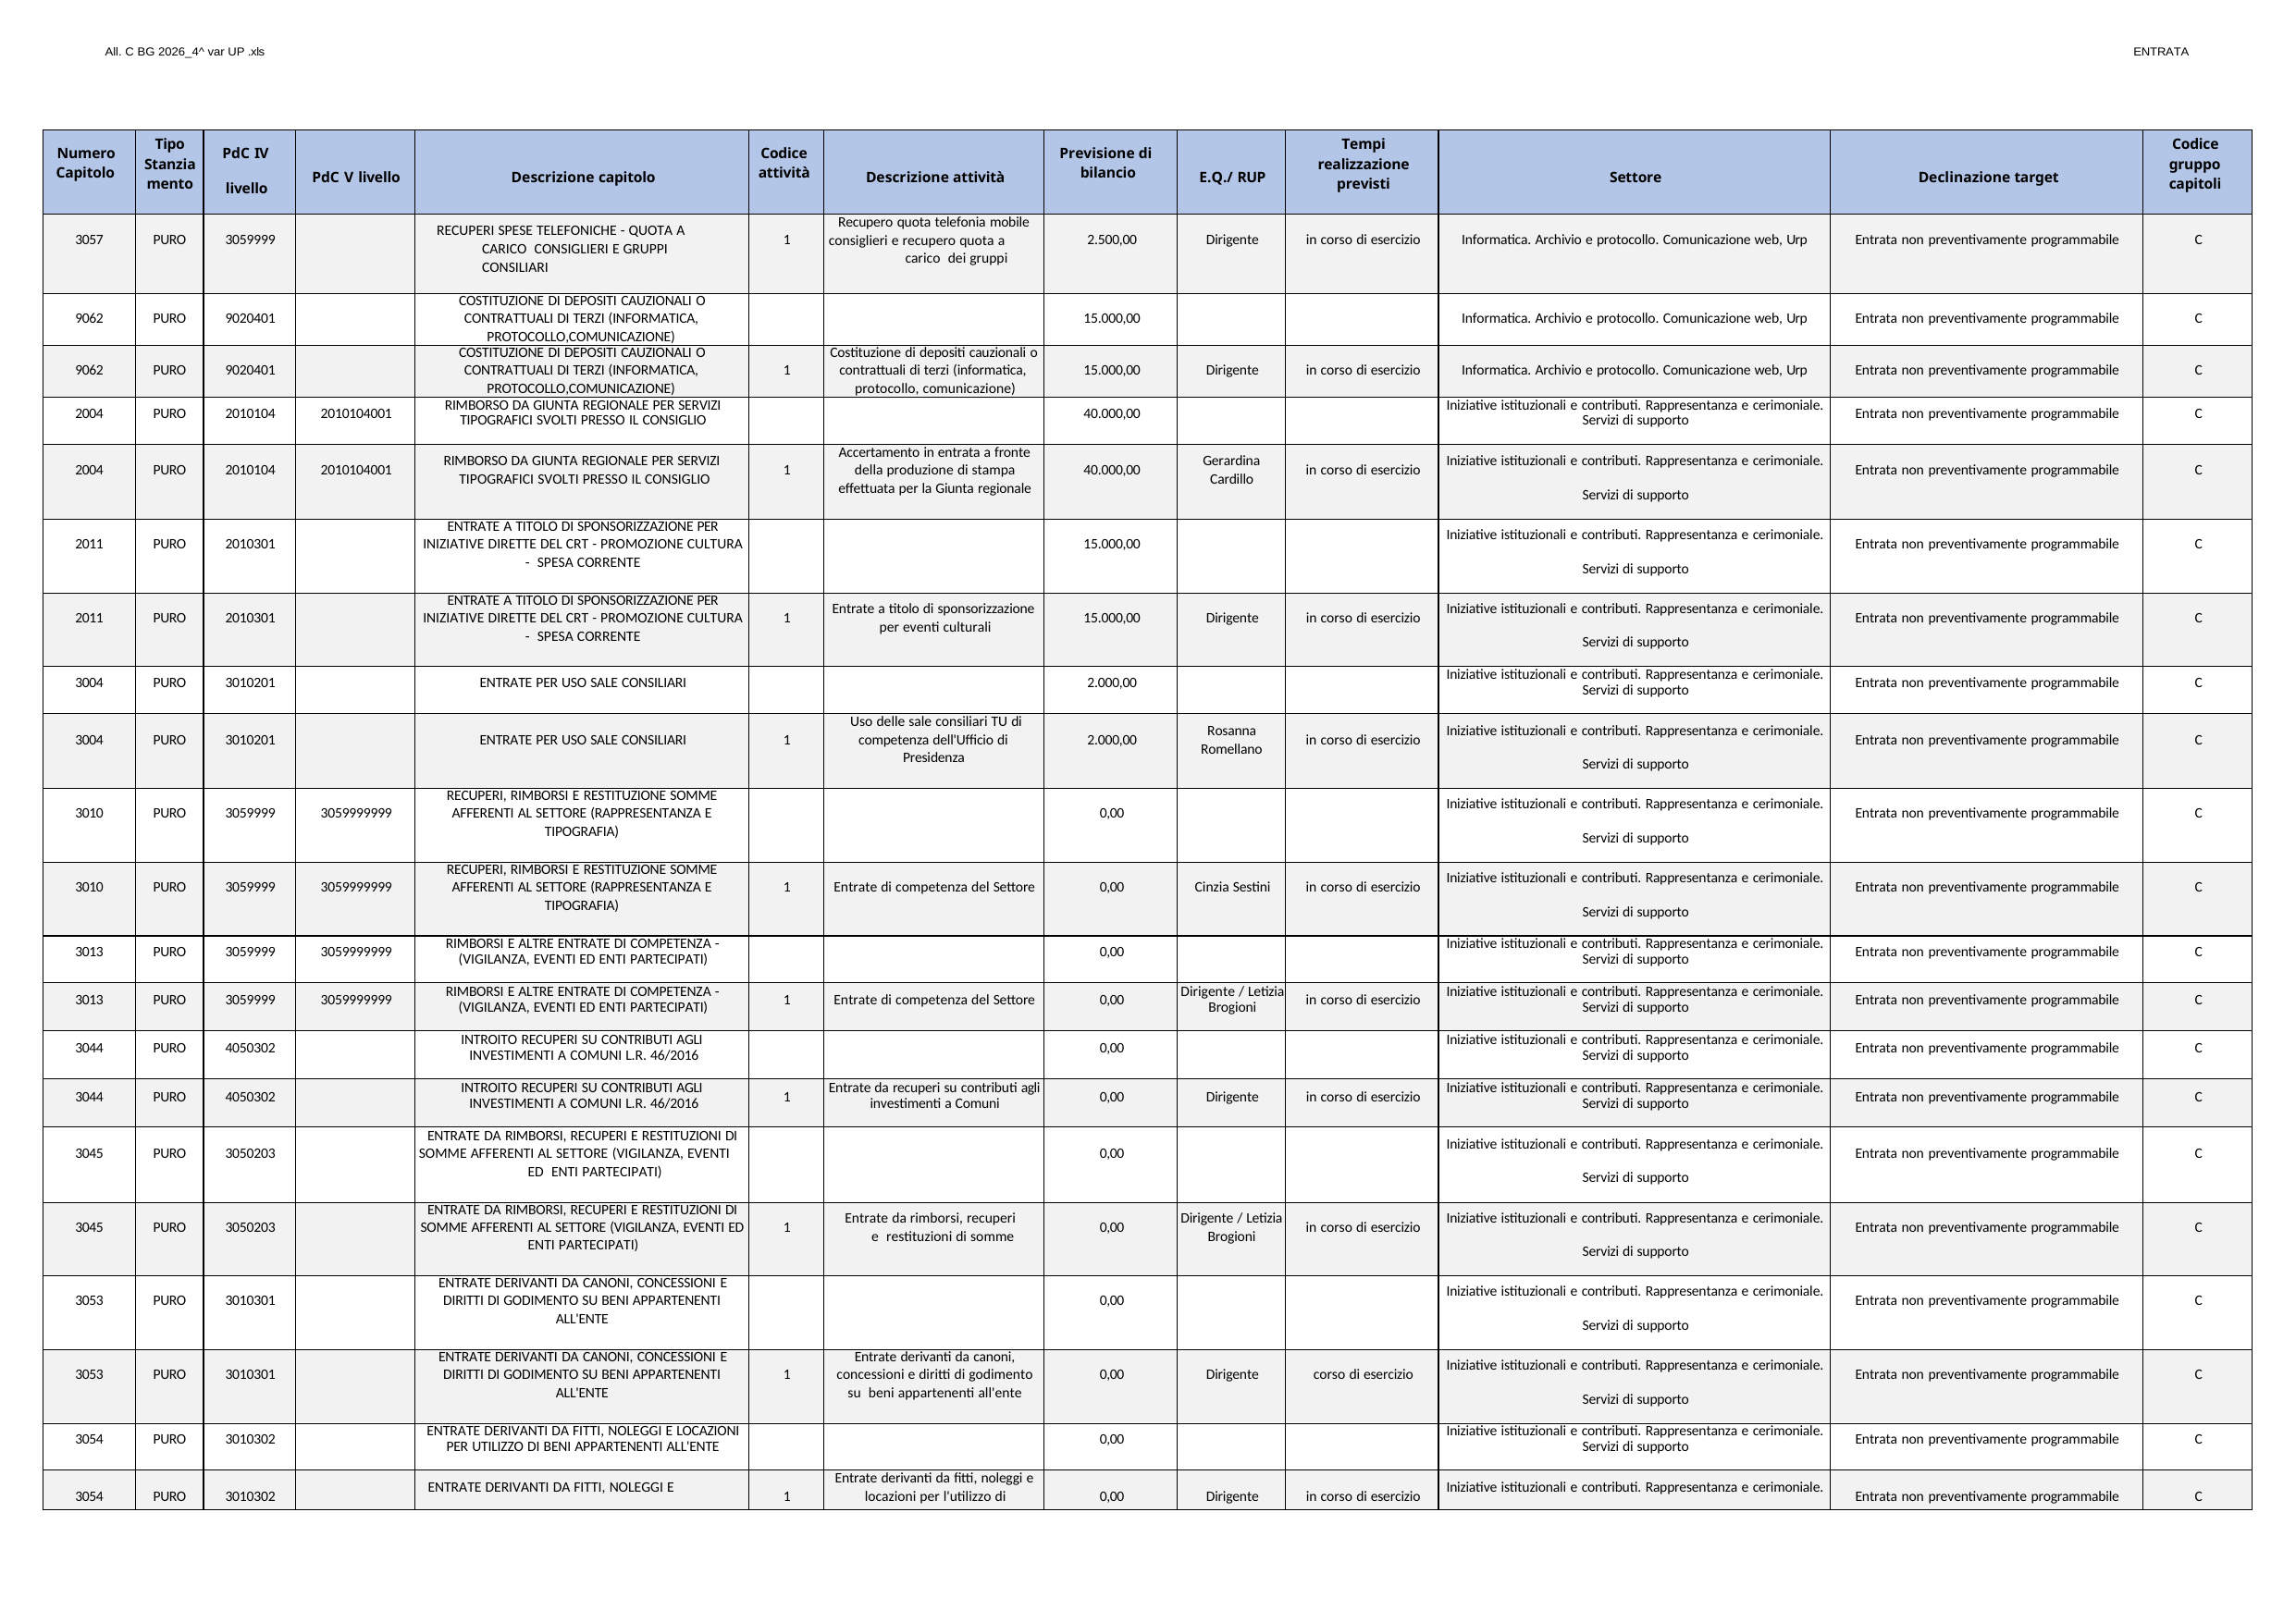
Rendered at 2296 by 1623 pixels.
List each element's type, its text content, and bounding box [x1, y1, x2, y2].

table_cell C [2143, 346, 2252, 397]
table_cell Iniziative istituzionali e contributi. Rappresentanza e cerimoniale. [1439, 1470, 1830, 1509]
table_cell ENTRATE A TITOLO DI SPONSORIZZAZIONE PER INIZIATIVE DIRETTE DEL CRT - PROMOZIONE CULTURA - SPESA CORRENTE [415, 520, 748, 593]
table_cell 1 [749, 863, 823, 935]
table_cell 9062 [43, 346, 135, 397]
table_cell ENTRATE A TITOLO DI SPONSORIZZAZIONE PER INIZIATIVE DIRETTE DEL CRT - PROMOZIONE CULTURA - SPESA CORRENTE [415, 594, 748, 666]
table_cell 3044 [43, 1031, 135, 1078]
table_cell 3010 [43, 863, 135, 935]
table_cell Entrata non preventivamente programmabile [1831, 1127, 2142, 1201]
table_cell [1178, 520, 1285, 593]
table_cell Iniziative istituzionali e contributi. Rappresentanza e cerimoniale. Servizi di supporto [1439, 398, 1830, 444]
table_cell 15.000,00 [1044, 520, 1177, 593]
table_cell in corso di esercizio [1286, 1470, 1438, 1509]
table_cell 3059999999 [296, 863, 414, 935]
table_cell 2010301 [204, 520, 295, 593]
table_cell 0,00 [1044, 1470, 1177, 1509]
table_cell Dirigente [1178, 215, 1285, 293]
table_header Settore [1439, 130, 1830, 214]
table_cell 0,00 [1044, 1276, 1177, 1349]
table_cell in corso di esercizio [1286, 983, 1438, 1030]
table_cell 0,00 [1044, 789, 1177, 862]
table_cell Entrate di competenza del Settore [824, 863, 1043, 935]
table_cell Entrata non preventivamente programmabile [1831, 863, 2142, 935]
table_header Codice gruppo capitoli [2143, 130, 2252, 214]
table_cell [749, 398, 823, 444]
table_cell 2.000,00 [1044, 667, 1177, 713]
table_cell Entrata non preventivamente programmabile [1831, 594, 2142, 666]
table_cell [824, 1276, 1043, 1349]
table_cell 3010302 [204, 1470, 295, 1509]
table_cell PURO [136, 937, 203, 982]
table_cell [296, 1203, 414, 1275]
table_cell C [2143, 1350, 2252, 1422]
table_cell [1178, 1276, 1285, 1349]
table_cell 0,00 [1044, 937, 1177, 982]
table_cell 3004 [43, 714, 135, 788]
table_cell in corso di esercizio [1286, 1203, 1438, 1275]
table_cell INTROITO RECUPERI SU CONTRIBUTI AGLI INVESTIMENTI A COMUNI L.R. 46/2016 [415, 1031, 748, 1078]
table_cell 0,00 [1044, 1079, 1177, 1126]
table_cell in corso di esercizio [1286, 863, 1438, 935]
table_cell ENTRATE DA RIMBORSI, RECUPERI E RESTITUZIONI DI SOMME AFFERENTI AL SETTORE (VIGILANZA, EVENTI ED ENTI PARTECIPATI) [415, 1127, 748, 1201]
table_cell C [2143, 1079, 2252, 1126]
table_cell Entrate derivanti da canoni, concessioni e diritti di godimento su beni appartenenti all'ente [824, 1350, 1043, 1422]
table_cell [824, 1031, 1043, 1078]
table_cell 3054 [43, 1470, 135, 1509]
table_cell in corso di esercizio [1286, 445, 1438, 519]
table_cell 15.000,00 [1044, 346, 1177, 397]
table_cell 3057 [43, 215, 135, 293]
table_cell PURO [136, 1470, 203, 1509]
table_cell [296, 346, 414, 397]
table_cell ENTRATE DA RIMBORSI, RECUPERI E RESTITUZIONI DI SOMME AFFERENTI AL SETTORE (VIGILANZA, EVENTI ED ENTI PARTECIPATI) [415, 1203, 748, 1275]
table_header E.Q./ RUP [1178, 130, 1285, 214]
table_cell PURO [136, 215, 203, 293]
table_cell 3013 [43, 983, 135, 1030]
table_cell [296, 594, 414, 666]
table_cell 3013 [43, 937, 135, 982]
table_cell Entrata non preventivamente programmabile [1831, 1350, 2142, 1422]
table_cell 40.000,00 [1044, 398, 1177, 444]
table_cell [749, 1127, 823, 1201]
table_cell [1286, 667, 1438, 713]
table_cell Dirigente [1178, 1079, 1285, 1126]
table_header Descrizione attività [824, 130, 1043, 214]
table_cell Entrate a titolo di sponsorizzazione per eventi culturali [824, 594, 1043, 666]
table_cell Entrate di competenza del Settore [824, 983, 1043, 1030]
table_cell 1 [749, 983, 823, 1030]
table_header Descrizione capitolo [415, 130, 748, 214]
table_cell 1 [749, 1350, 823, 1422]
table_cell Entrata non preventivamente programmabile [1831, 398, 2142, 444]
table_cell Entrata non preventivamente programmabile [1831, 445, 2142, 519]
table_cell [824, 1424, 1043, 1469]
table_cell 9020401 [204, 294, 295, 345]
table_cell 4050302 [204, 1079, 295, 1126]
table_cell [1178, 789, 1285, 862]
table_cell in corso di esercizio [1286, 346, 1438, 397]
table_header Declinazione target [1831, 130, 2142, 214]
table_cell RECUPERI, RIMBORSI E RESTITUZIONE SOMME AFFERENTI AL SETTORE (RAPPRESENTANZA E TIPOGRAFIA) [415, 789, 748, 862]
table_cell Iniziative istituzionali e contributi. Rappresentanza e cerimoniale. Servizi di supporto [1439, 1276, 1830, 1349]
table_cell PURO [136, 1079, 203, 1126]
table_cell in corso di esercizio [1286, 714, 1438, 788]
table_cell Entrata non preventivamente programmabile [1831, 714, 2142, 788]
table_cell PURO [136, 346, 203, 397]
table_cell 3053 [43, 1350, 135, 1422]
table_cell [296, 1470, 414, 1509]
table_cell [296, 1276, 414, 1349]
table_cell [749, 789, 823, 862]
table_cell Entrata non preventivamente programmabile [1831, 1203, 2142, 1275]
table_cell [296, 1424, 414, 1469]
table_cell [749, 937, 823, 982]
table_cell 2010104 [204, 398, 295, 444]
table_cell PURO [136, 789, 203, 862]
table_cell Entrate da recuperi su contributi agli investimenti a Comuni [824, 1079, 1043, 1126]
table_cell Iniziative istituzionali e contributi. Rappresentanza e cerimoniale. Servizi di supporto [1439, 863, 1830, 935]
table_cell [296, 1031, 414, 1078]
table_cell COSTITUZIONE DI DEPOSITI CAUZIONALI O CONTRATTUALI DI TERZI (INFORMATICA, PROTOCOLLO,COMUNICAZIONE) [415, 294, 748, 345]
table_cell 3004 [43, 667, 135, 713]
table_cell Recupero quota telefonia mobile consiglieri e recupero quota a carico dei gruppi [824, 215, 1043, 293]
table_cell 2010104 [204, 445, 295, 519]
table_cell 2010104001 [296, 398, 414, 444]
table_cell in corso di esercizio [1286, 215, 1438, 293]
table_cell 0,00 [1044, 1424, 1177, 1469]
table_cell [1178, 667, 1285, 713]
table_cell Entrata non preventivamente programmabile [1831, 667, 2142, 713]
table_cell C [2143, 1127, 2252, 1201]
table_cell [1286, 1276, 1438, 1349]
table_cell 3010 [43, 789, 135, 862]
table_cell 3010302 [204, 1424, 295, 1469]
table_cell C [2143, 215, 2252, 293]
table_cell Dirigente / Letizia Brogioni [1178, 983, 1285, 1030]
table_cell 3059999 [204, 789, 295, 862]
table_cell ENTRATE PER USO SALE CONSILIARI [415, 667, 748, 713]
table_cell 15.000,00 [1044, 294, 1177, 345]
table_cell 3045 [43, 1127, 135, 1201]
table_cell ENTRATE DERIVANTI DA FITTI, NOLEGGI E [415, 1470, 748, 1509]
table_cell Entrata non preventivamente programmabile [1831, 1031, 2142, 1078]
table_cell RECUPERI, RIMBORSI E RESTITUZIONE SOMME AFFERENTI AL SETTORE (RAPPRESENTANZA E TIPOGRAFIA) [415, 863, 748, 935]
table_cell 3010301 [204, 1350, 295, 1422]
table_cell C [2143, 594, 2252, 666]
table_cell ENTRATE DERIVANTI DA CANONI, CONCESSIONI E DIRITTI DI GODIMENTO SU BENI APPARTENENTI ALL'ENTE [415, 1276, 748, 1349]
table_cell [749, 1424, 823, 1469]
table_cell 4050302 [204, 1031, 295, 1078]
table_cell 0,00 [1044, 1031, 1177, 1078]
table_cell Iniziative istituzionali e contributi. Rappresentanza e cerimoniale. Servizi di supporto [1439, 1079, 1830, 1126]
table_cell 0,00 [1044, 1350, 1177, 1422]
table_cell [824, 937, 1043, 982]
table_cell 3010201 [204, 714, 295, 788]
table_cell 3044 [43, 1079, 135, 1126]
table_cell C [2143, 398, 2252, 444]
table_cell Entrata non preventivamente programmabile [1831, 294, 2142, 345]
table_cell 15.000,00 [1044, 594, 1177, 666]
table_cell Iniziative istituzionali e contributi. Rappresentanza e cerimoniale. Servizi di supporto [1439, 789, 1830, 862]
table_cell 3059999999 [296, 983, 414, 1030]
table_cell Dirigente [1178, 1350, 1285, 1422]
table_cell Iniziative istituzionali e contributi. Rappresentanza e cerimoniale. Servizi di supporto [1439, 1031, 1830, 1078]
table_cell 1 [749, 1470, 823, 1509]
table_header PdC IV livello [204, 130, 295, 214]
table_header Numero Capitolo [43, 130, 135, 214]
table_cell Entrata non preventivamente programmabile [1831, 520, 2142, 593]
table_cell C [2143, 1470, 2252, 1509]
table_cell [296, 667, 414, 713]
table_cell 3059999 [204, 937, 295, 982]
table_cell PURO [136, 667, 203, 713]
table_cell in corso di esercizio [1286, 1079, 1438, 1126]
table_cell PURO [136, 1276, 203, 1349]
table_cell [749, 667, 823, 713]
table_cell 3045 [43, 1203, 135, 1275]
table_cell RIMBORSI E ALTRE ENTRATE DI COMPETENZA - (VIGILANZA, EVENTI ED ENTI PARTECIPATI) [415, 983, 748, 1030]
table_header Previsione di bilancio [1044, 130, 1177, 214]
table_cell [1286, 789, 1438, 862]
table_cell [749, 294, 823, 345]
table_cell PURO [136, 594, 203, 666]
table_cell [296, 520, 414, 593]
table_cell C [2143, 520, 2252, 593]
table_cell 2011 [43, 520, 135, 593]
table_cell 3010201 [204, 667, 295, 713]
table_cell RECUPERI SPESE TELEFONICHE - QUOTA A CARICO CONSIGLIERI E GRUPPI CONSILIARI [415, 215, 748, 293]
table_cell Entrata non preventivamente programmabile [1831, 215, 2142, 293]
table_cell 2010104001 [296, 445, 414, 519]
table_cell Informatica. Archivio e protocollo. Comunicazione web, Urp [1439, 294, 1830, 345]
table_cell 3050203 [204, 1127, 295, 1201]
table_cell Entrata non preventivamente programmabile [1831, 1079, 2142, 1126]
table_cell Dirigente [1178, 1470, 1285, 1509]
table_cell [824, 294, 1043, 345]
table_cell [1178, 937, 1285, 982]
table_cell [1178, 294, 1285, 345]
table_cell 0,00 [1044, 983, 1177, 1030]
table_cell Iniziative istituzionali e contributi. Rappresentanza e cerimoniale. Servizi di supporto [1439, 937, 1830, 982]
table_cell Iniziative istituzionali e contributi. Rappresentanza e cerimoniale. Servizi di supporto [1439, 594, 1830, 666]
table_cell [296, 714, 414, 788]
table_cell Entrata non preventivamente programmabile [1831, 1276, 2142, 1349]
table_cell Accertamento in entrata a fronte della produzione di stampa effettuata per la Giunta regionale [824, 445, 1043, 519]
table_cell [1178, 1031, 1285, 1078]
table_cell [1178, 398, 1285, 444]
table_cell [1286, 398, 1438, 444]
table_cell Iniziative istituzionali e contributi. Rappresentanza e cerimoniale. Servizi di supporto [1439, 1424, 1830, 1469]
table_cell Entrata non preventivamente programmabile [1831, 1470, 2142, 1509]
table_cell [824, 667, 1043, 713]
table_header Codice attività [749, 130, 823, 214]
table_cell C [2143, 863, 2252, 935]
table_cell 2.000,00 [1044, 714, 1177, 788]
table_header Tempi realizzazione previsti [1286, 130, 1438, 214]
table_cell 2004 [43, 398, 135, 444]
table_cell 3010301 [204, 1276, 295, 1349]
table_header PdC V livello [296, 130, 414, 214]
table_header Tipo Stanzia mento [136, 130, 203, 214]
table_cell PURO [136, 983, 203, 1030]
table_cell 9062 [43, 294, 135, 345]
table_cell Gerardina Cardillo [1178, 445, 1285, 519]
table_cell Costituzione di depositi cauzionali o contrattuali di terzi (informatica, protocollo, comunicazione) [824, 346, 1043, 397]
table_cell 3059999 [204, 215, 295, 293]
table_cell [296, 215, 414, 293]
table_cell PURO [136, 1424, 203, 1469]
table_cell 0,00 [1044, 863, 1177, 935]
table_cell INTROITO RECUPERI SU CONTRIBUTI AGLI INVESTIMENTI A COMUNI L.R. 46/2016 [415, 1079, 748, 1126]
table_cell PURO [136, 445, 203, 519]
table_cell PURO [136, 1350, 203, 1422]
table_cell Iniziative istituzionali e contributi. Rappresentanza e cerimoniale. Servizi di supporto [1439, 1127, 1830, 1201]
table_cell [296, 1079, 414, 1126]
table_cell 3050203 [204, 1203, 295, 1275]
table_cell in corso di esercizio [1286, 594, 1438, 666]
table_cell Iniziative istituzionali e contributi. Rappresentanza e cerimoniale. Servizi di supporto [1439, 714, 1830, 788]
table_cell [1286, 1424, 1438, 1469]
table_cell 3054 [43, 1424, 135, 1469]
table_cell 1 [749, 346, 823, 397]
table_cell ENTRATE DERIVANTI DA FITTI, NOLEGGI E LOCAZIONI PER UTILIZZO DI BENI APPARTENENTI ALL'ENTE [415, 1424, 748, 1469]
table_cell 3059999999 [296, 937, 414, 982]
table_cell Dirigente [1178, 346, 1285, 397]
table_cell C [2143, 667, 2252, 713]
table_cell 3059999 [204, 983, 295, 1030]
table_cell C [2143, 1424, 2252, 1469]
table_cell COSTITUZIONE DI DEPOSITI CAUZIONALI O CONTRATTUALI DI TERZI (INFORMATICA, PROTOCOLLO,COMUNICAZIONE) [415, 346, 748, 397]
table_cell Iniziative istituzionali e contributi. Rappresentanza e cerimoniale. Servizi di supporto [1439, 1350, 1830, 1422]
table_cell [1178, 1424, 1285, 1469]
table_cell Informatica. Archivio e protocollo. Comunicazione web, Urp [1439, 215, 1830, 293]
table_cell [824, 520, 1043, 593]
table_cell Entrate da rimborsi, recuperi e restituzioni di somme [824, 1203, 1043, 1275]
table_cell 9020401 [204, 346, 295, 397]
table_cell PURO [136, 520, 203, 593]
table_cell PURO [136, 1203, 203, 1275]
table_cell PURO [136, 398, 203, 444]
table_cell Iniziative istituzionali e contributi. Rappresentanza e cerimoniale. Servizi di supporto [1439, 983, 1830, 1030]
table_cell RIMBORSI E ALTRE ENTRATE DI COMPETENZA - (VIGILANZA, EVENTI ED ENTI PARTECIPATI) [415, 937, 748, 982]
table_cell 2004 [43, 445, 135, 519]
table_cell [1178, 1127, 1285, 1201]
table_cell [824, 789, 1043, 862]
table_cell Informatica. Archivio e protocollo. Comunicazione web, Urp [1439, 346, 1830, 397]
table_cell Iniziative istituzionali e contributi. Rappresentanza e cerimoniale. Servizi di supporto [1439, 520, 1830, 593]
table_cell [1286, 1127, 1438, 1201]
table_cell C [2143, 983, 2252, 1030]
table_cell 2010301 [204, 594, 295, 666]
table_cell 2.500,00 [1044, 215, 1177, 293]
table_cell Entrata non preventivamente programmabile [1831, 789, 2142, 862]
table_cell Uso delle sale consiliari TU di competenza dell'Ufficio di Presidenza [824, 714, 1043, 788]
table_cell ENTRATE PER USO SALE CONSILIARI [415, 714, 748, 788]
table_cell Dirigente [1178, 594, 1285, 666]
table_cell Entrata non preventivamente programmabile [1831, 983, 2142, 1030]
table_cell corso di esercizio [1286, 1350, 1438, 1422]
table_cell C [2143, 1203, 2252, 1275]
table_cell C [2143, 294, 2252, 345]
table_cell PURO [136, 863, 203, 935]
table_cell PURO [136, 1127, 203, 1201]
table_cell 3059999 [204, 863, 295, 935]
table_cell Cinzia Sestini [1178, 863, 1285, 935]
table_cell Dirigente / Letizia Brogioni [1178, 1203, 1285, 1275]
table_cell [824, 398, 1043, 444]
table_cell 1 [749, 714, 823, 788]
table_cell 1 [749, 215, 823, 293]
table_cell Entrate derivanti da fitti, noleggi e locazioni per l'utilizzo di [824, 1470, 1043, 1509]
table_cell 1 [749, 1079, 823, 1126]
table_cell [1286, 1031, 1438, 1078]
table_cell [749, 520, 823, 593]
table_cell RIMBORSO DA GIUNTA REGIONALE PER SERVIZI TIPOGRAFICI SVOLTI PRESSO IL CONSIGLIO [415, 445, 748, 519]
table_cell 0,00 [1044, 1203, 1177, 1275]
table_cell [824, 1127, 1043, 1201]
table_cell Rosanna Romellano [1178, 714, 1285, 788]
table_cell [749, 1276, 823, 1349]
table_cell 2011 [43, 594, 135, 666]
table_cell [296, 1127, 414, 1201]
table_cell C [2143, 714, 2252, 788]
table_cell [1286, 520, 1438, 593]
table_cell 0,00 [1044, 1127, 1177, 1201]
table_cell PURO [136, 714, 203, 788]
table_cell PURO [136, 294, 203, 345]
table_cell C [2143, 1031, 2252, 1078]
table_cell C [2143, 1276, 2252, 1349]
table_cell 1 [749, 1203, 823, 1275]
table_cell 3053 [43, 1276, 135, 1349]
table_cell RIMBORSO DA GIUNTA REGIONALE PER SERVIZI TIPOGRAFICI SVOLTI PRESSO IL CONSIGLIO [415, 398, 748, 444]
table_cell C [2143, 937, 2252, 982]
table_cell C [2143, 445, 2252, 519]
table_cell 40.000,00 [1044, 445, 1177, 519]
table_cell C [2143, 789, 2252, 862]
table_cell [1286, 294, 1438, 345]
table_cell Entrata non preventivamente programmabile [1831, 937, 2142, 982]
table_cell 1 [749, 445, 823, 519]
table_cell 3059999999 [296, 789, 414, 862]
table_cell Iniziative istituzionali e contributi. Rappresentanza e cerimoniale. Servizi di supporto [1439, 1203, 1830, 1275]
table_cell Iniziative istituzionali e contributi. Rappresentanza e cerimoniale. Servizi di supporto [1439, 667, 1830, 713]
table_cell Iniziative istituzionali e contributi. Rappresentanza e cerimoniale. Servizi di supporto [1439, 445, 1830, 519]
table_cell 1 [749, 594, 823, 666]
table_cell [749, 1031, 823, 1078]
table_cell [1286, 937, 1438, 982]
table_cell PURO [136, 1031, 203, 1078]
table_cell ENTRATE DERIVANTI DA CANONI, CONCESSIONI E DIRITTI DI GODIMENTO SU BENI APPARTENENTI ALL'ENTE [415, 1350, 748, 1422]
table_cell Entrata non preventivamente programmabile [1831, 1424, 2142, 1469]
table_cell Entrata non preventivamente programmabile [1831, 346, 2142, 397]
table_cell [296, 1350, 414, 1422]
table_cell [296, 294, 414, 345]
